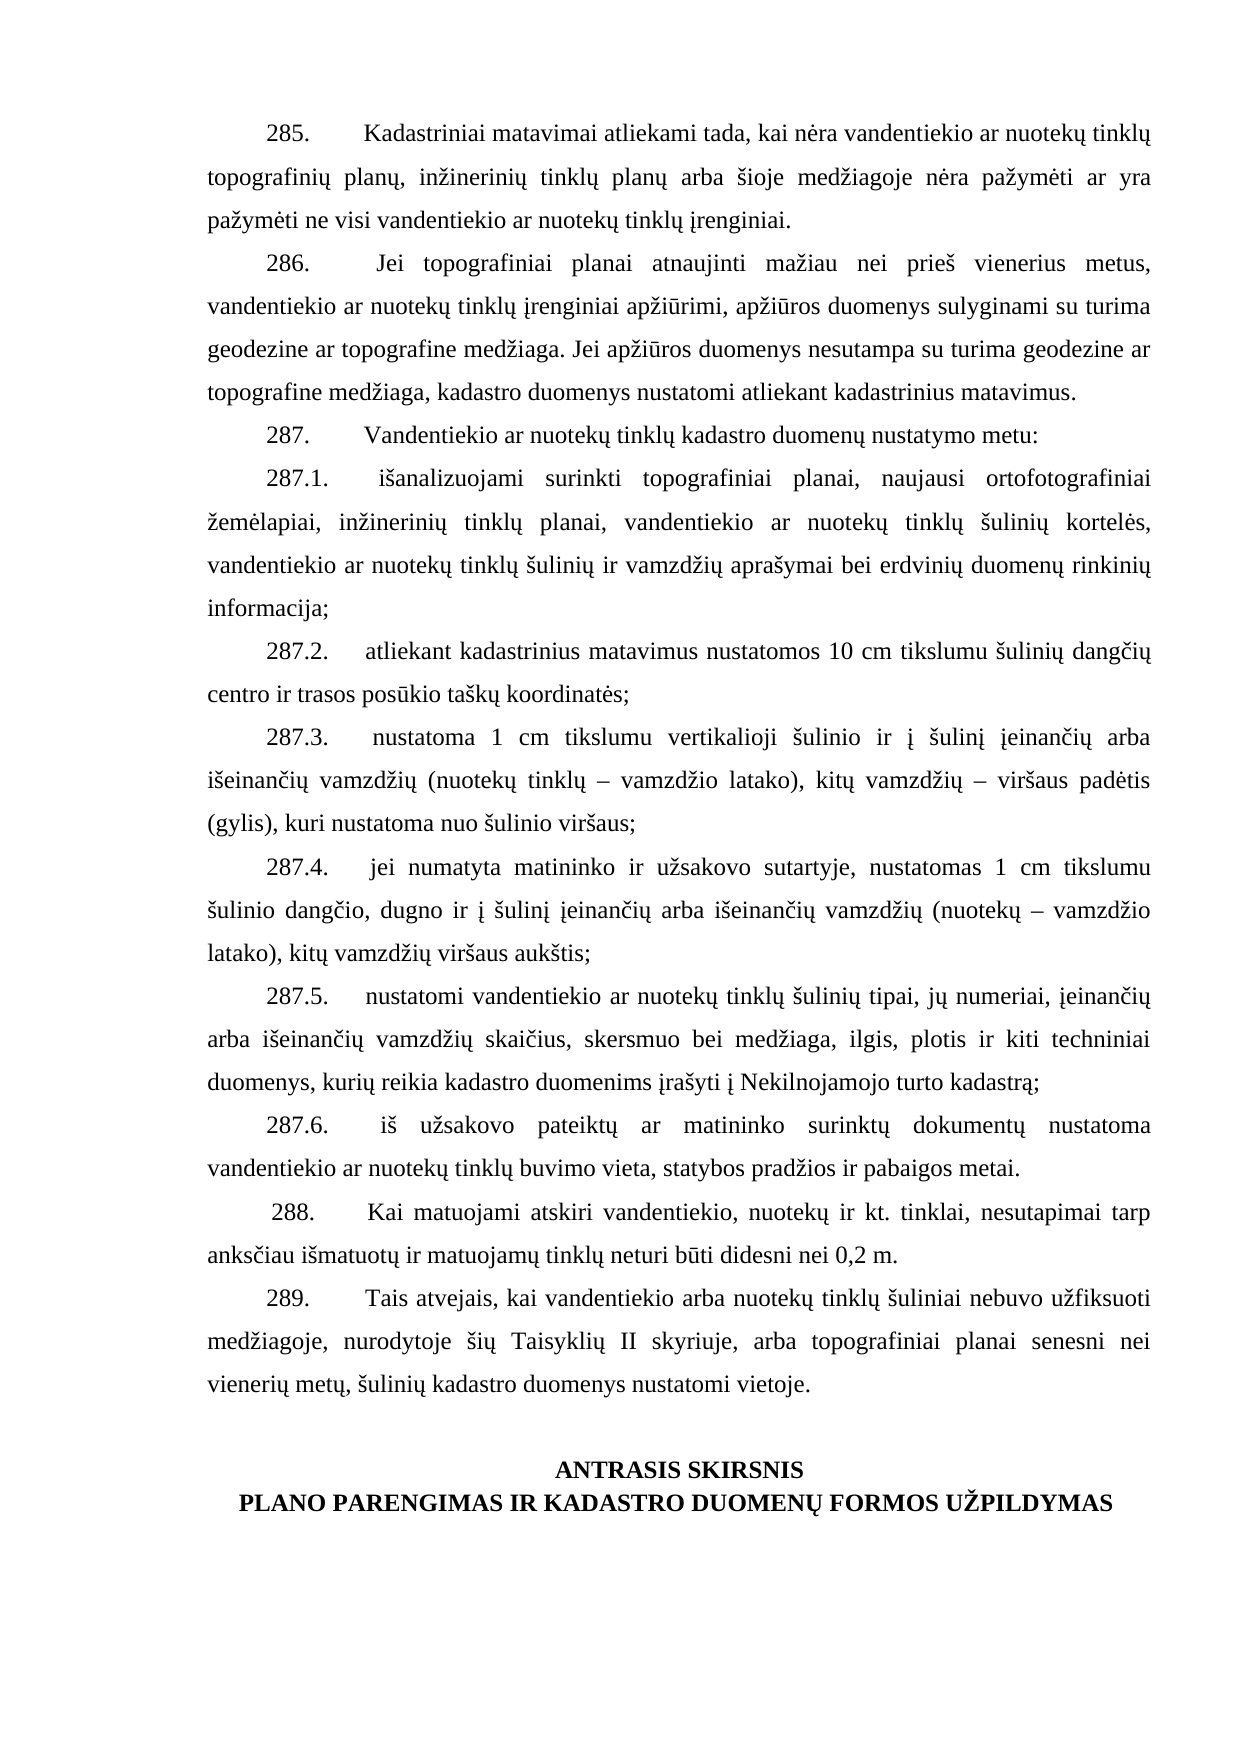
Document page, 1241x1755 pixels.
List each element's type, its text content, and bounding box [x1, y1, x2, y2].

text 287.6. iš užsakovo pateiktų ar matininko surinktų dokumentų nustatoma vandentiekio ar nuotekų tinklų buvimo vieta, statybos pradžios ir pabaigos metai. [207, 1110, 1152, 1182]
text 289. Tais atvejais, kai vandentiekio arba nuotekų tinklų šuliniai nebuvo užfiksuoti medžiagoje, nurodytoje šių Taisyklių II skyriuje, arba topografiniai planai senesni nei vienerių metų, šulinių kadastro duomenys nustatomi vietoje. [207, 1283, 1152, 1398]
text 287.5. nustatomi vandentiekio ar nuotekų tinklų šulinių tipai, jų numeriai, įeinančių arba išeinančių vamzdžių skaičius, skersmuo bei medžiaga, ilgis, plotis ir kiti techniniai duomenys, kurių reikia kadastro duomenims įrašyti į Nekilnojamojo turto kadastrą; [207, 981, 1152, 1096]
text 287.2. atliekant kadastrinius matavimus nustatomos 10 cm tikslumu šulinių dangčių centro ir trasos posūkio taškų koordinatės; [207, 636, 1152, 708]
text 286. Jei topografiniai planai atnaujinti mažiau nei prieš vienerius metus, vandentiekio ar nuotekų tinklų įrenginiai apžiūrimi, apžiūros duomenys sulyginami su turima geodezine ar topografine medžiaga. Jei apžiūros duomenys nesutampa su turima geodezine ar topografine medžiaga, kadastro duomenys nustatomi atliekant kadastrinius matavimus. [207, 248, 1152, 406]
text 287.1. išanalizuojami surinkti topografiniai planai, naujausi ortofotografiniai žemėlapiai, inžinerinių tinklų planai, vandentiekio ar nuotekų tinklų šulinių kortelės, vandentiekio ar nuotekų tinklų šulinių ir vamzdžių aprašymai bei erdvinių duomenų rinkinių informacija; [207, 463, 1152, 622]
text 287.3. nustatoma 1 cm tikslumu vertikalioji šulinio ir į šulinį įeinančių arba išeinančių vamzdžių (nuotekų tinklų – vamzdžio latako), kitų vamzdžių – viršaus padėtis (gylis), kuri nustatoma nuo šulinio viršaus; [207, 722, 1152, 837]
text 287.4. jei numatyta matininko ir užsakovo sutartyje, nustatomas 1 cm tikslumu šulinio dangčio, dugno ir į šulinį įeinančių arba išeinančių vamzdžių (nuotekų – vamzdžio latako), kitų vamzdžių viršaus aukštis; [207, 852, 1152, 967]
text 288. Kai matuojami atskiri vandentiekio, nuotekų ir kt. tinklai, nesutapimai tarp anksčiau išmatuotų ir matuojamų tinklų neturi būti didesni nei 0,2 m. [207, 1197, 1152, 1268]
text PLANO PARENGIMAS IR KADASTRO DUOMENŲ FORMOS UŽPILDYMAS [207, 1488, 1152, 1517]
text ANTRASIS SKIRSNIS [207, 1455, 1152, 1484]
text 287. Vandentiekio ar nuotekų tinklų kadastro duomenų nustatymo metu: [207, 420, 1152, 449]
text 285. Kadastriniai matavimai atliekami tada, kai nėra vandentiekio ar nuotekų tinklų topografinių planų, inžinerinių tinklų planų arba šioje medžiagoje nėra pažymėti ar yra pažymėti ne visi vandentiekio ar nuotekų tinklų įrenginiai. [207, 118, 1152, 233]
